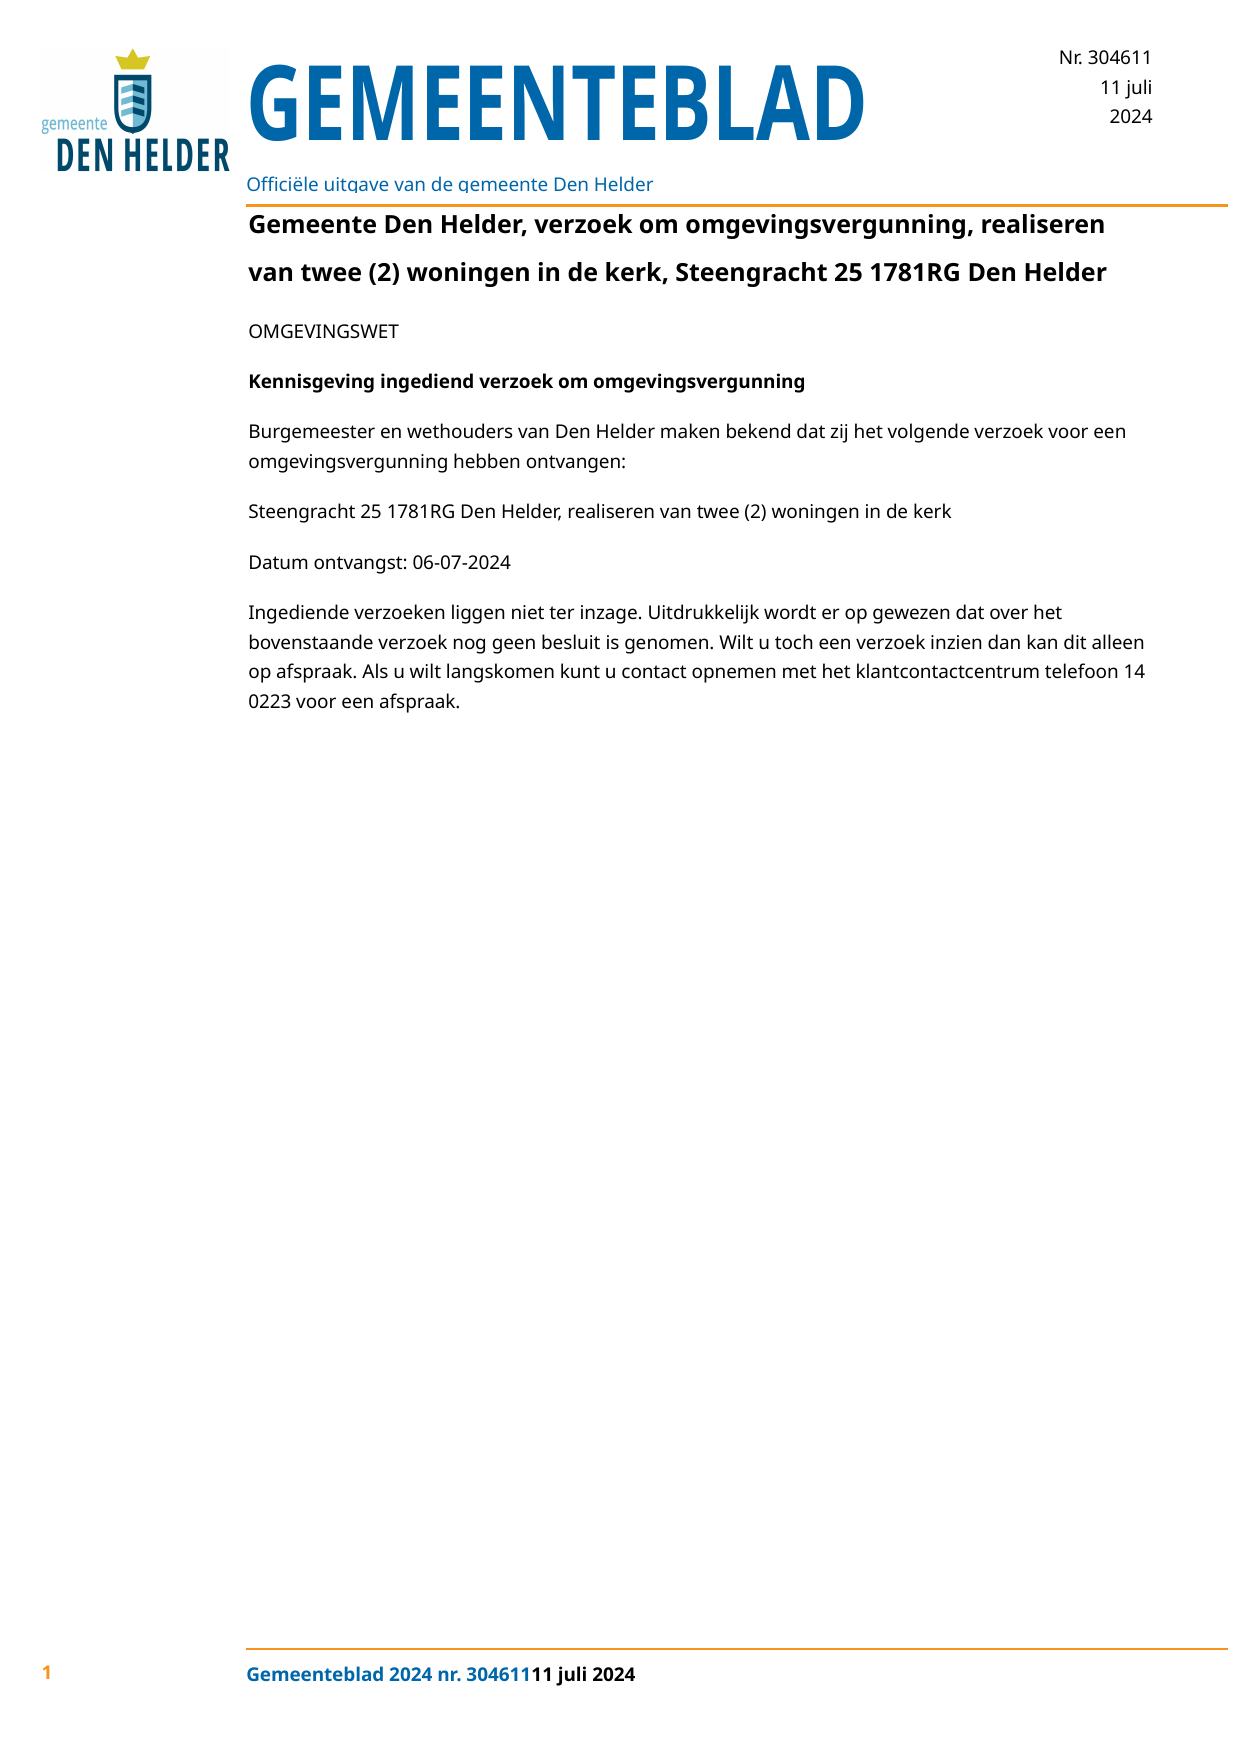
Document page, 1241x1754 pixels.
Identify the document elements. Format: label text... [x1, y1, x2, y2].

text Gemeente Den Helder, verzoek om omgevingsvergunning, realiseren van twee (2) woningen in de kerk, Steengracht 25 1781RG Den Helder [248, 207, 1152, 288]
picture [182, 144, 187, 165]
picture [220, 160, 224, 172]
picture [63, 144, 68, 165]
picture [130, 157, 135, 172]
picture [41, 47, 231, 172]
text Kennisgeving ingediend verzoek om omgevingsvergunning [248, 368, 1152, 394]
text Steengracht 25 1781RG Den Helder, realiseren van twee (2) woningen in de kerk [248, 499, 1152, 524]
text Ingediende verzoeken liggen niet ter inzage. Uitdrukkelijk wordt er op gewezen dat over het bovenstaande verzoek nog geen besluit is genomen. Wilt u toch een verzoek inzien dan kan dit alleen op afspraak. Als u wilt langskomen kunt u contact opnemen met het klantcontactcentrum telefoon 14 0223 voor een afspraak. [248, 599, 1152, 714]
picture [100, 154, 106, 172]
text Burgemeester en wethouders van Den Helder maken bekend dat zij het volgende verzoek voor een omgevingsvergunning hebben ontvangen: [248, 419, 1152, 474]
text OMGEVINGSWET [248, 318, 1152, 344]
text Datum ontvangst: 06-07-2024 [248, 549, 1152, 575]
